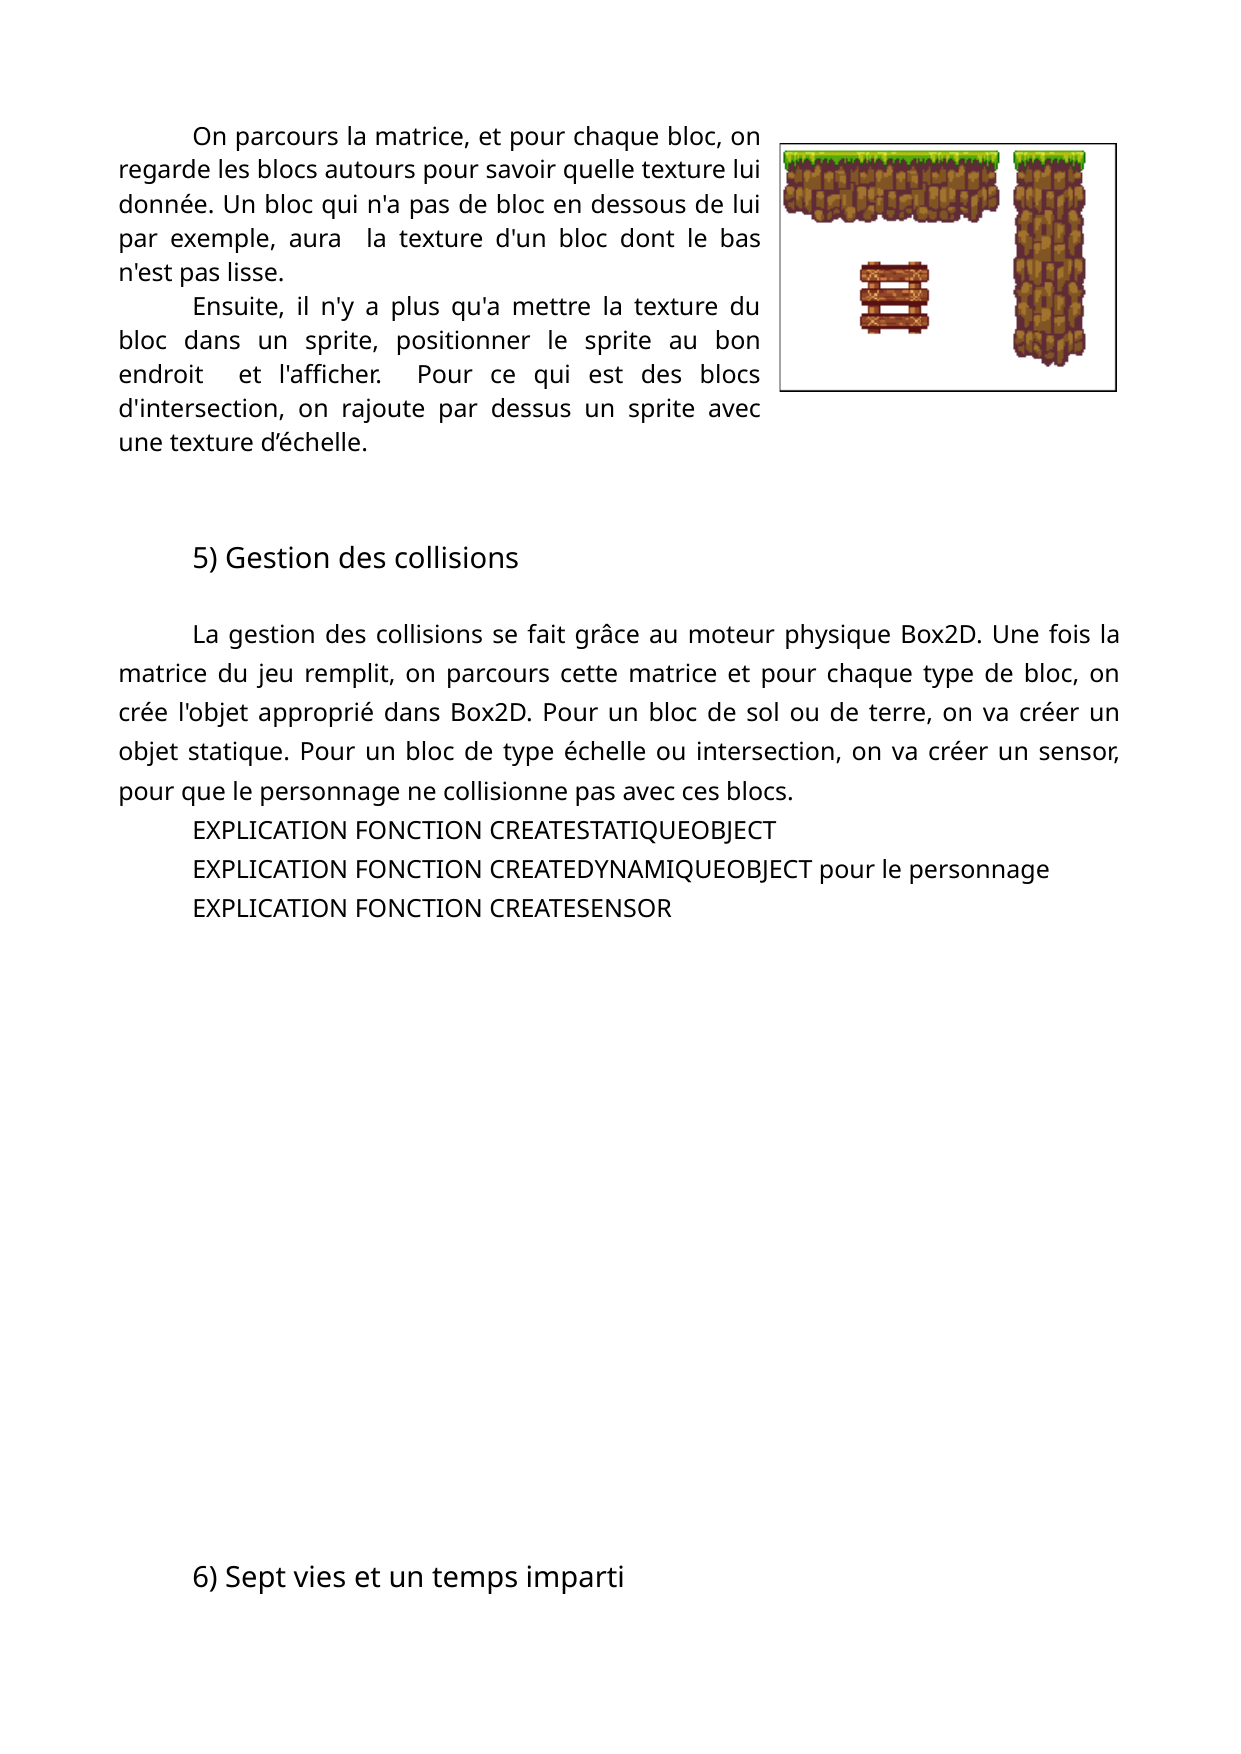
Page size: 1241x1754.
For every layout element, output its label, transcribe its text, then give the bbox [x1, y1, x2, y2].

text EXPLICATION FONCTION CREATEDYNAMIQUEOBJECT pour le personnage [118, 851, 1122, 886]
text 6) Sept vies et un temps imparti [118, 1556, 1122, 1596]
text EXPLICATION FONCTION CREATESTATIQUEOBJECT [118, 812, 1122, 846]
text Ensuite, il n'y a plus qu'a mettre la texture du bloc dans un sprite, positionner le sprite au bon endroit et l'afficher. Pour ce qui est des blocs d'intersection, on rajoute par dessus un sprite avec une texture d’échelle. [118, 288, 1122, 459]
text On parcours la matrice, et pour chaque bloc, on regarde les blocs autours pour savoir quelle texture lui donnée. Un bloc qui n'a pas de bloc en dessous de lui par exemple, aura la texture d'un bloc dont le bas n'est pas lisse. [118, 118, 1122, 288]
text La gestion des collisions se fait grâce au moteur physique Box2D. Une fois la matrice du jeu remplit, on parcours cette matrice et pour chaque type de bloc, on crée l'objet approprié dans Box2D. Pour un bloc de sol ou de terre, on va créer un objet statique. Pour un bloc de type échelle ou intersection, on va créer un sensor, pour que le personnage ne collisionne pas avec ces blocs. [118, 616, 1122, 807]
text 5) Gestion des collisions [118, 537, 1122, 577]
text EXPLICATION FONCTION CREATESENSOR [118, 891, 1122, 925]
picture [779, 143, 1117, 392]
